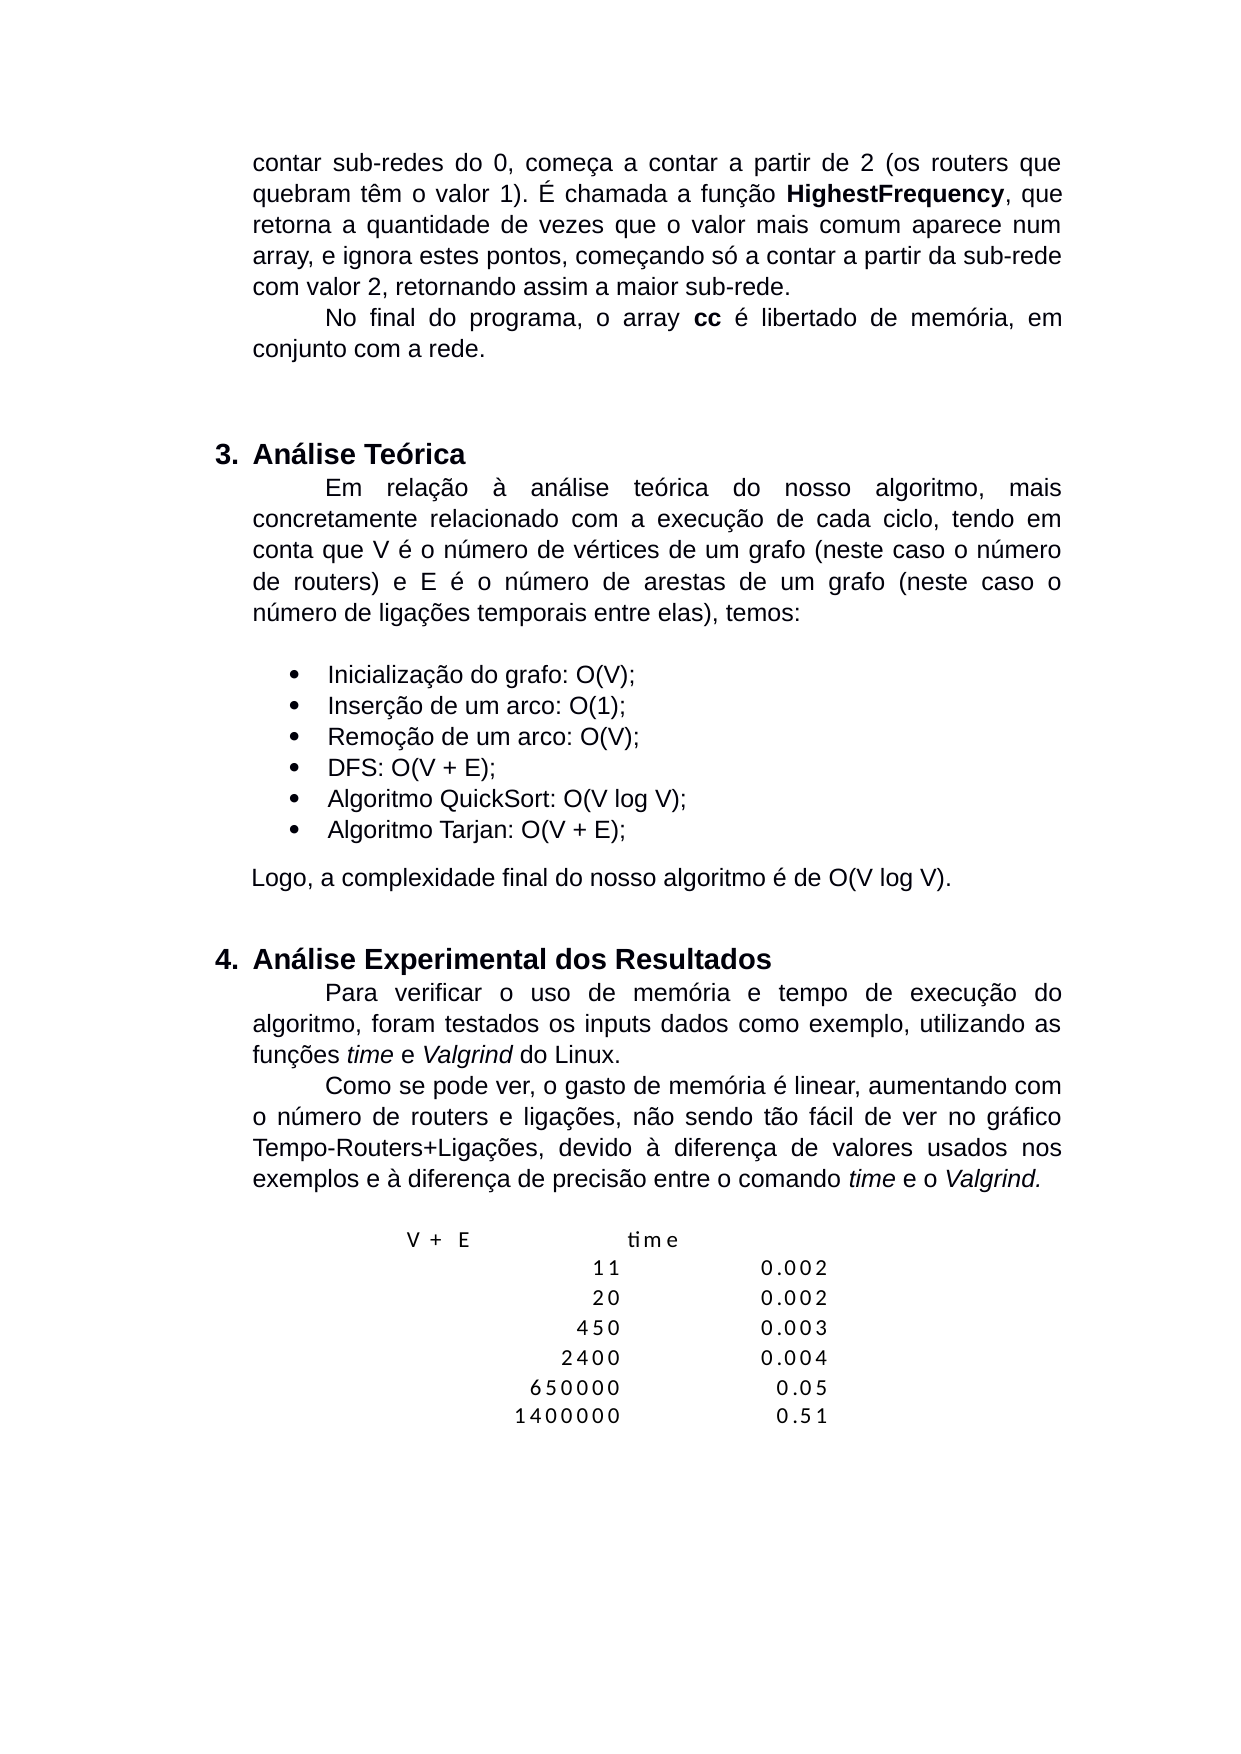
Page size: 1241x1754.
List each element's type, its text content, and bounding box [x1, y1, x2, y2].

list No final do programa, o array cc é libertado de memória, em conjunto com a rede. [252, 303, 1063, 363]
list Para verificar o uso de memória e tempo de execução do algoritmo, foram testados os inputs dados como exemplo, utilizando as funções time e Valgrind do Linux. [252, 978, 1063, 1069]
list Remoção de um arco: O(V); [290, 722, 1063, 751]
list Algoritmo QuickSort: O(V log V); [290, 784, 1063, 813]
text Logo, a complexidade final do nosso algoritmo é de O(V log V). [251, 863, 1063, 892]
list Em relação à análise teórica do nosso algoritmo, mais concretamente relacionado com a execução de cada ciclo, tendo em conta que V é o número de vértices de um grafo (neste caso o número de routers) e E é o número de arestas de um grafo (neste caso o número de ligações temporais entre elas), temos: [252, 473, 1063, 626]
list Análise Experimental dos Resultados [215, 942, 1063, 975]
list Inserção de um arco: O(1); [290, 691, 1063, 719]
list DFS: O(V + E); [290, 753, 1063, 782]
list contar sub-redes do 0, começa a contar a partir de 2 (os routers que quebram têm o valor 1). É chamada a função HighestFrequency, que retorna a quantidade de vezes que o valor mais comum aparece num array, e ignora estes pontos, começando só a contar a partir da sub-rede com valor 2, retornando assim a maior sub-rede. [252, 148, 1063, 301]
list Análise Teórica [215, 437, 1063, 471]
list Algoritmo Tarjan: O(V + E); [290, 815, 1063, 844]
list Como se pode ver, o gasto de memória é linear, aumentando com o número de routers e ligações, não sendo tão fácil de ver no gráfico Tempo-Routers+Ligações, devido à diferença de valores usados nos exemplos e à diferença de precisão entre o comando time e o Valgrind. [252, 1071, 1063, 1193]
list Inicialização do grafo: O(V); [290, 659, 1063, 688]
